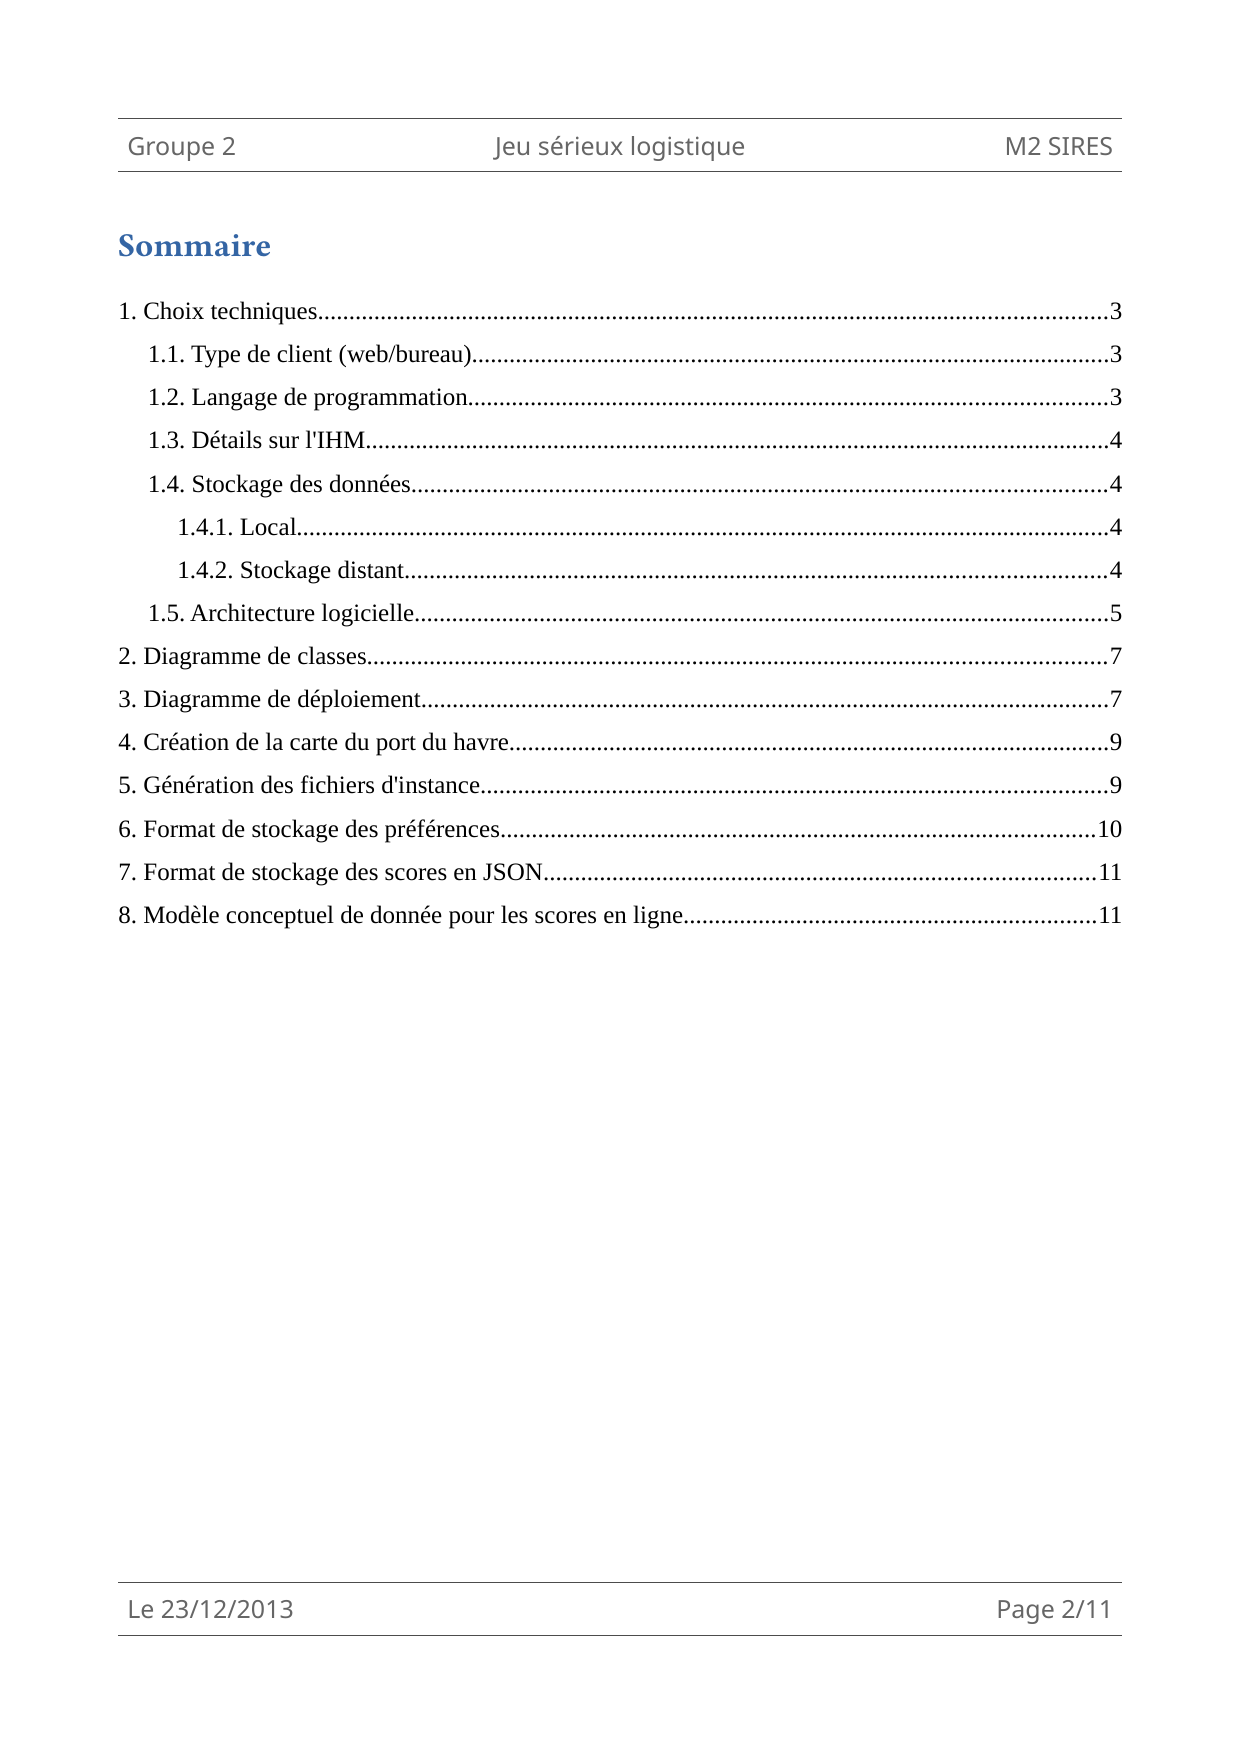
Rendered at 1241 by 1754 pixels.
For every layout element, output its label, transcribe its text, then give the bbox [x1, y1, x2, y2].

text 3. Diagramme de déploiement 7 [118, 684, 1122, 713]
text 1.1. Type de client (web/bureau) 3 [148, 339, 1122, 368]
text 1.4.2. Stockage distant 4 [177, 555, 1122, 584]
text 4. Création de la carte du port du havre 9 [118, 727, 1122, 756]
text 1.4. Stockage des données 4 [148, 469, 1122, 497]
text 2. Diagramme de classes 7 [118, 641, 1122, 670]
text 1.4.1. Local 4 [177, 512, 1122, 541]
text 1. Choix techniques 3 [118, 296, 1122, 325]
text 5. Génération des fichiers d'instance 9 [118, 771, 1122, 799]
text 6. Format de stockage des préférences 10 [118, 814, 1122, 842]
text 8. Modèle conceptuel de donnée pour les scores en ligne 11 [118, 900, 1122, 929]
text 1.5. Architecture logicielle 5 [148, 598, 1122, 627]
text 1.2. Langage de programmation 3 [148, 382, 1122, 411]
subtitle Sommaire [118, 227, 1122, 265]
text 7. Format de stockage des scores en JSON 11 [118, 857, 1122, 886]
text 1.3. Détails sur l'IHM 4 [148, 426, 1122, 454]
